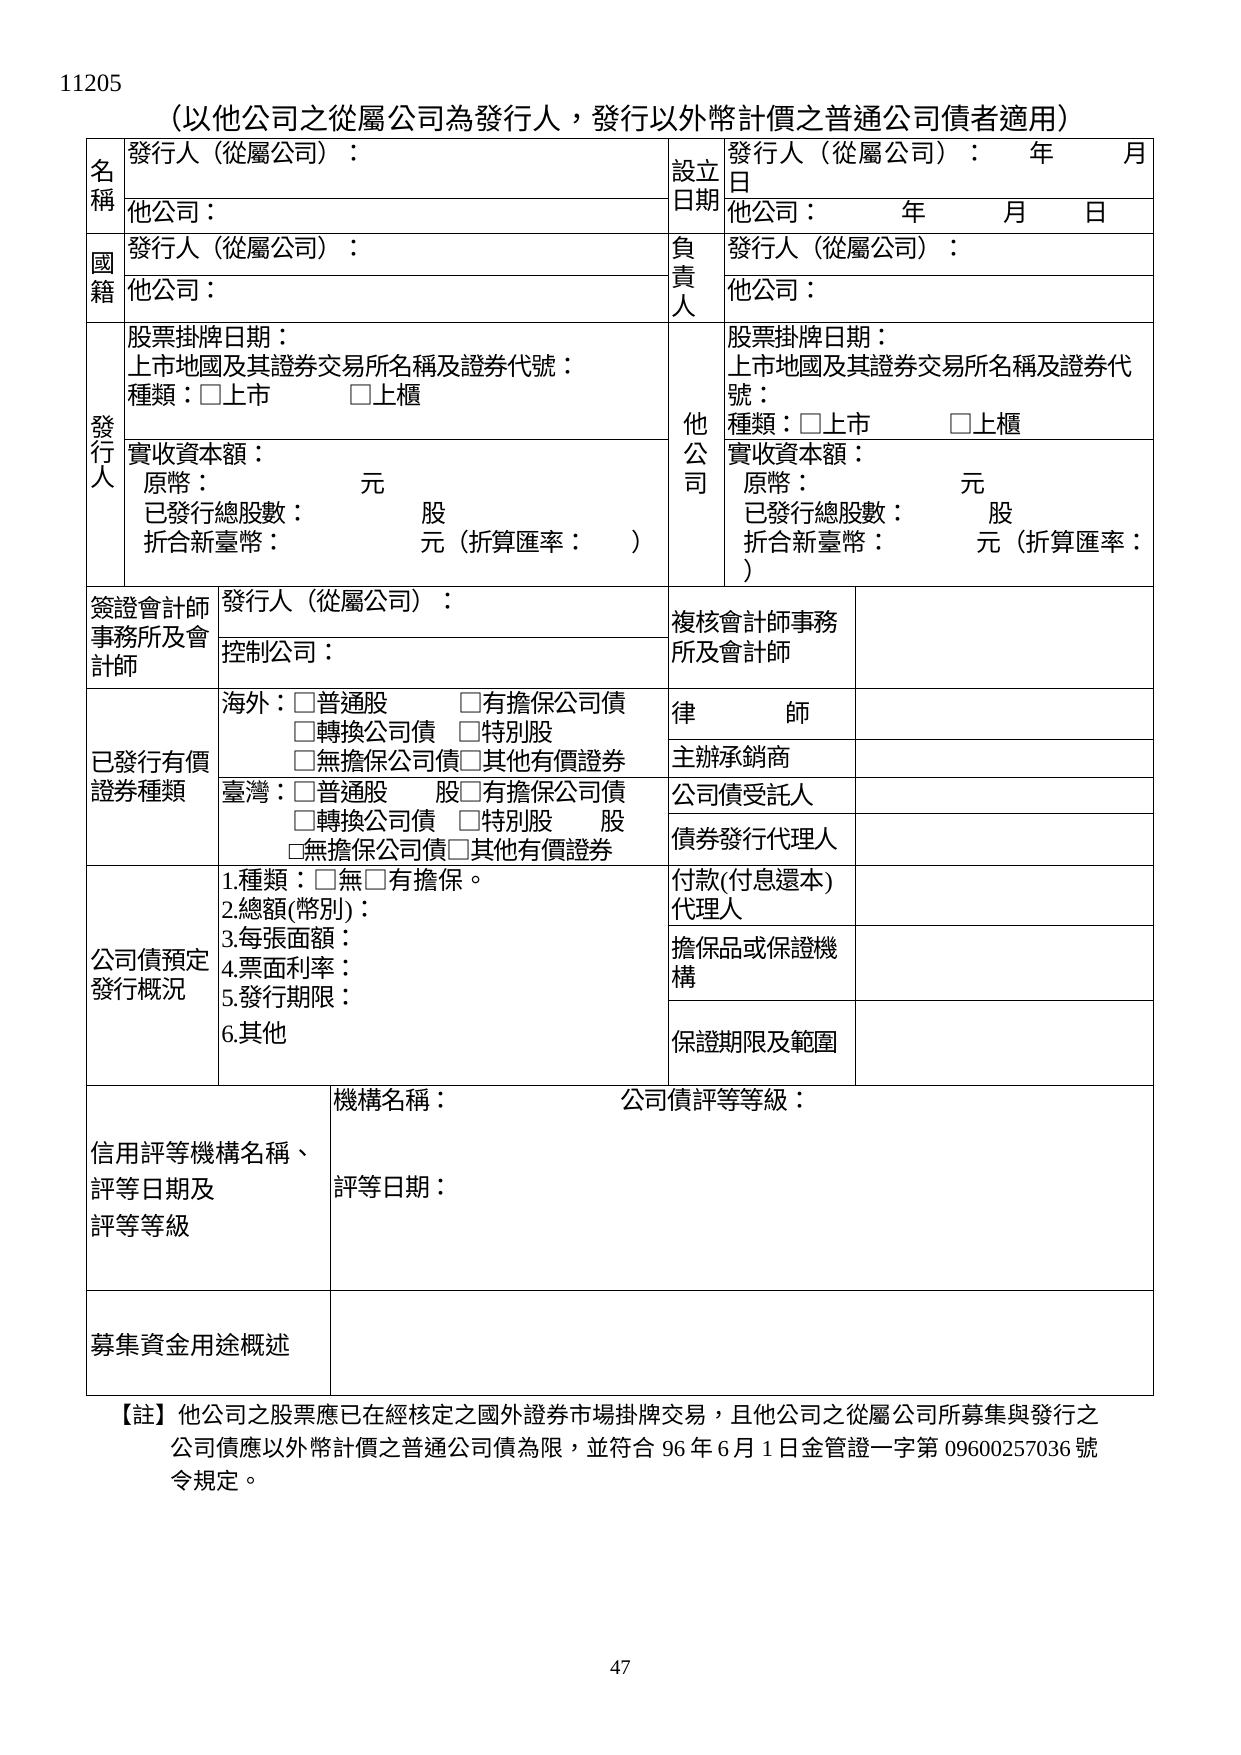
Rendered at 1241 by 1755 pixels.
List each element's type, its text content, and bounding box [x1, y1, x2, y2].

table_cell 律 師 [669, 689, 855, 738]
table_header 發行人（從屬公司）： [125, 139, 668, 197]
table_cell 公司債受託人 [669, 778, 855, 813]
table_cell 他公司： [125, 199, 668, 233]
subtitle （以他公司之從屬公司為發行人，發行以外幣計價之普通公司債者適用） [59, 96, 1181, 138]
table_cell 保證期限及範圍 [669, 1001, 855, 1085]
table_cell [856, 814, 1153, 865]
table_cell 發行人（從屬公司）： [219, 587, 668, 637]
table_cell 他公司： 年 月 日 [725, 199, 1153, 233]
table_cell 公司債預定發行概況 [87, 866, 218, 1085]
table_cell 複核會計師事務所及會計師 [669, 587, 855, 688]
table_cell 機構名稱： 公司債評等等級： 評等日期： [331, 1086, 1153, 1290]
table_cell 控制公司： [219, 638, 668, 688]
table_cell 簽證會計師事務所及會計師 [87, 587, 218, 688]
table_header 發行人（從屬公司）： 年 月 日 [725, 139, 1153, 197]
table_cell 主辦承銷商 [669, 740, 855, 777]
table_cell 信用評等機構名稱、評等日期及 評等等級 [87, 1086, 330, 1290]
table_cell 國籍 [87, 234, 124, 322]
table_cell 他 公 司 [669, 323, 724, 586]
table_header 名稱 [87, 139, 124, 233]
table_cell 債券發行代理人 [669, 814, 855, 865]
table_cell 他公司： [725, 276, 1153, 322]
table_cell 股票掛牌日期： 上市地國及其證券交易所名稱及證券代號： 種類：□上市 □上櫃 [725, 323, 1153, 439]
table_cell 實收資本額： 原幣： 元 已發行總股數： 股 折合新臺幣： 元（折算匯率： ） [125, 440, 668, 586]
table_cell 發行人（從屬公司）： [125, 234, 668, 275]
table_cell 擔保品或保證機構 [669, 926, 855, 1000]
table_cell 付款(付息還本) 代理人 [669, 866, 855, 925]
table_cell [856, 866, 1153, 925]
table_cell 臺灣：□普通股 股□有擔保公司債 □轉換公司債 □特別股 股 □無擔保公司債□其他有價證券 [219, 778, 668, 865]
table_cell [856, 1001, 1153, 1085]
table_cell 股票掛牌日期： 上市地國及其證券交易所名稱及證券代號： 種類：□上市 □上櫃 [125, 323, 668, 439]
table_cell 海外：□普通股 □有擔保公司債 □轉換公司債 □特別股 □無擔保公司債□其他有價證券 [219, 689, 668, 777]
table_cell [856, 689, 1153, 738]
table_cell 發行人 [87, 323, 124, 586]
table_cell 負 責 人 [669, 234, 724, 322]
table_cell 他公司： [125, 276, 668, 322]
table_cell 實收資本額： 原幣： 元 已發行總股數： 股 折合新臺幣： 元（折算匯率： ） [725, 440, 1153, 586]
table_cell 已發行有價 證券種類 [87, 689, 218, 865]
subtitle 【註】他公司之股票應已在經核定之國外證券市場掛牌交易，且他公司之從屬公司所募集與發行之公司債應以外幣計價之普通公司債為限，並符合96年6月1日金管證一字第09600257036號令規定。 [109, 1396, 1099, 1496]
table_cell 1.種類：□無□有擔保。 2.總額(幣別)： 3.每張面額： 4.票面利率： 5.發行期限： 6.其他 [219, 866, 668, 1085]
table_cell [331, 1291, 1153, 1395]
table_cell [856, 778, 1153, 813]
table_header 設立日期 [669, 139, 724, 233]
table_cell [856, 926, 1153, 1000]
table_cell [856, 740, 1153, 777]
table_cell 募集資金用途概述 [87, 1291, 330, 1395]
table_cell 發行人（從屬公司）： [725, 234, 1153, 275]
table_cell [856, 587, 1153, 688]
